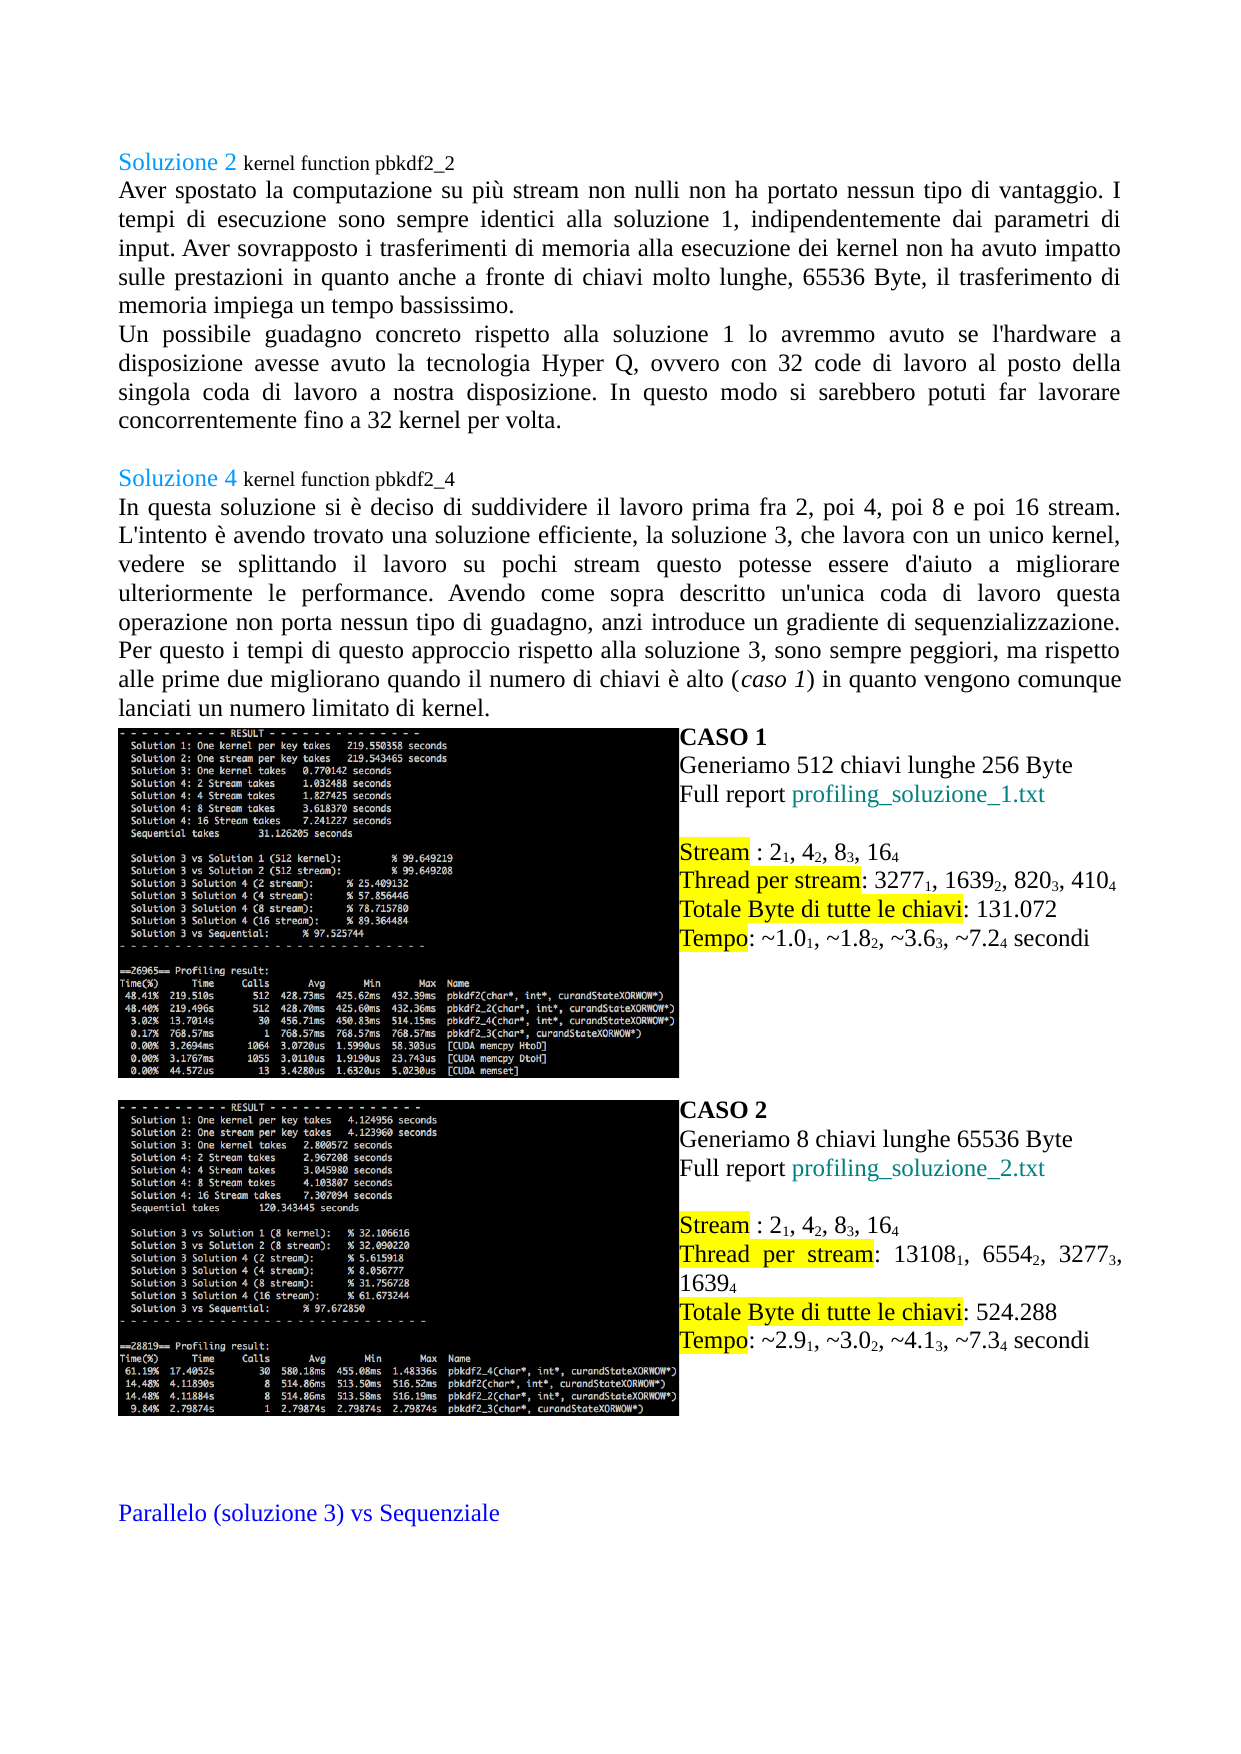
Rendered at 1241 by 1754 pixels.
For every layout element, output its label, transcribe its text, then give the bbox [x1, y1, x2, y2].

text Aver spostato la computazione su più stream non nulli non ha portato nessun tipo di vantaggio. I tempi di esecuzione sono sempre identici alla soluzione 1, indipendentemente dai parametri di input. Aver sovrapposto i trasferimenti di memoria alla esecuzione dei kernel non ha avuto impatto sulle prestazioni in quanto anche a fronte di chiavi molto lunghe, 65536 Byte, il trasferimento di memoria impiega un tempo bassissimo. [118, 176, 1122, 319]
text Un possibile guadagno concreto rispetto alla soluzione 1 lo avremmo avuto se l'hardware a disposizione avesse avuto la tecnologia Hyper Q, ovvero con 32 code di lavoro al posto della singola coda di lavoro a nostra disposizione. In questo modo si sarebbero potuti far lavorare concorrentemente fino a 32 kernel per volta. [118, 319, 1122, 434]
text Tempo: ~2.91, ~3.02, ~4.13, ~7.34 secondi [680, 1326, 1122, 1354]
text Full report profiling_soluzione_2.txt [680, 1153, 1122, 1182]
text Tempo: ~1.01, ~1.82, ~3.63, ~7.24 secondi [680, 923, 1122, 952]
text Generiamo 512 chiavi lunghe 256 Byte [680, 751, 1122, 779]
text Thread per stream: 131081, 65542, 32773, 16394 [680, 1239, 1122, 1297]
text Generiamo 8 chiavi lunghe 65536 Byte [680, 1124, 1122, 1153]
text Totale Byte di tutte le chiavi: 524.288 [680, 1297, 1122, 1326]
text Stream : 21, 42, 83, 164 [680, 837, 1122, 866]
text Soluzione 2 kernel function pbkdf2_2 [118, 147, 1122, 176]
text CASO 1 [118, 722, 1122, 751]
text Stream : 21, 42, 83, 164 [680, 1211, 1122, 1239]
text In questa soluzione si è deciso di suddividere il lavoro prima fra 2, poi 4, poi 8 e poi 16 stream. L'intento è avendo trovato una soluzione efficiente, la soluzione 3, che lavora con un unico kernel, vedere se splittando il lavoro su pochi stream questo potesse essere d'aiuto a migliorare ulteriormente le performance. Avendo come sopra descritto un'unica coda di lavoro questa operazione non porta nessun tipo di guadagno, anzi introduce un gradiente di sequenzializzazione. Per questo i tempi di questo approccio rispetto alla soluzione 3, sono sempre peggiori, ma rispetto alle prime due migliorano quando il numero di chiavi è alto (caso 1) in quanto vengono comunque lanciati un numero limitato di kernel. [118, 492, 1122, 722]
text Full report profiling_soluzione_1.txt [680, 779, 1122, 808]
text Parallelo (soluzione 3) vs Sequenziale [118, 1498, 1122, 1527]
picture [118, 1100, 680, 1416]
text Thread per stream: 32771, 16392, 8203, 4104 [680, 866, 1122, 894]
text Soluzione 4 kernel function pbkdf2_4 [118, 463, 1122, 492]
picture [118, 728, 680, 1078]
text CASO 2 [118, 1096, 1122, 1124]
text Totale Byte di tutte le chiavi: 131.072 [680, 894, 1122, 923]
